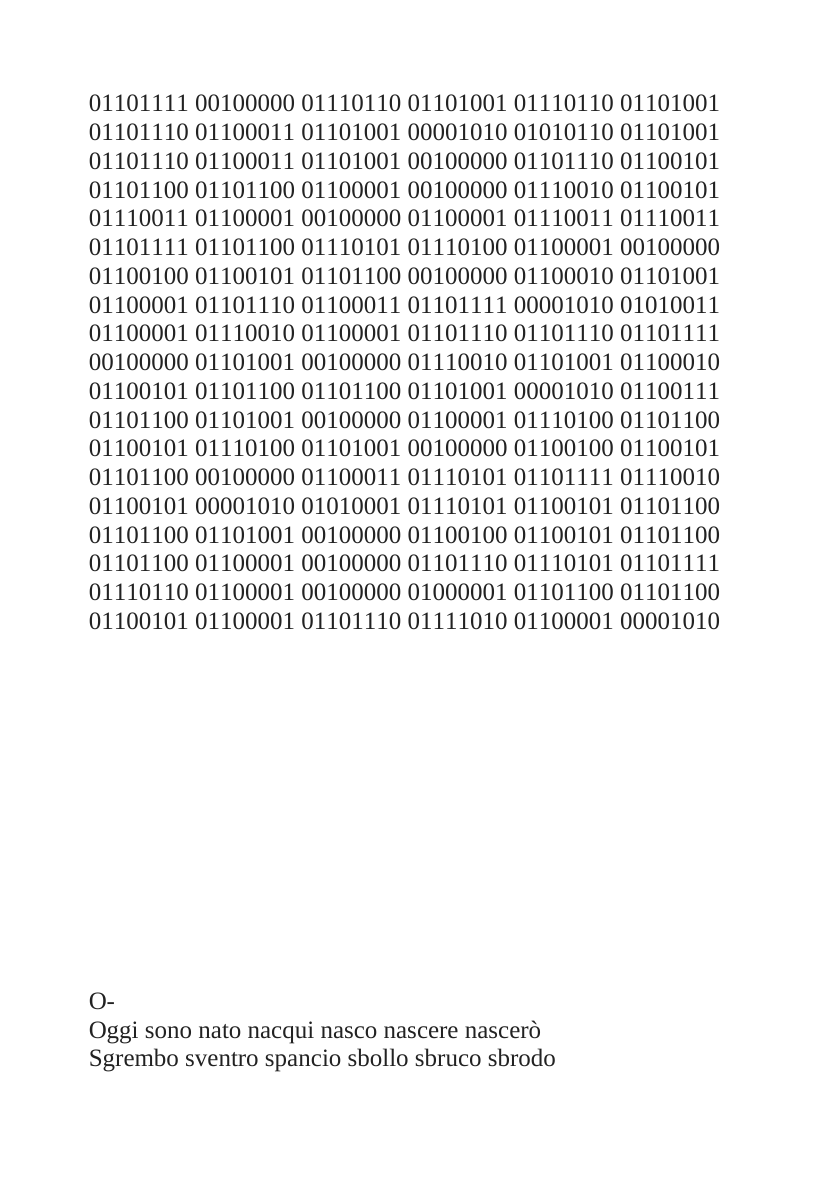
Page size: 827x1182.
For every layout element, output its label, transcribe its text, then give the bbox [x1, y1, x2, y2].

text Sgrembo sventro spancio sbollo sbruco sbrodo [88, 1043, 738, 1072]
text O- [88, 986, 738, 1015]
subtitle Oggi sono nato nacqui nasco nascere nascerò [88, 1015, 738, 1043]
text 01101111 00100000 01110110 01101001 01110110 01101001 01101110 01100011 01101001 00001010 01010110 01101001 01101110 01100011 01101001 00100000 01101110 01100101 01101100 01101100 01100001 00100000 01110010 01100101 01110011 01100001 00100000 01100001 01110011 01110011 01101111 01101100 01110101 01110100 01100001 00100000 01100100 01100101 01101100 00100000 01100010 01101001 01100001 01101110 01100011 01101111 00001010 01010011 01100001 01110010 01100001 01101110 01101110 01101111 00100000 01101001 00100000 01110010 01101001 01100010 01100101 01101100 01101100 01101001 00001010 01100111 01101100 01101001 00100000 01100001 01110100 01101100 01100101 01110100 01101001 00100000 01100100 01100101 01101100 00100000 01100011 01110101 01101111 01110010 01100101 00001010 01010001 01110101 01100101 01101100 01101100 01101001 00100000 01100100 01100101 01101100 01101100 01100001 00100000 01101110 01110101 01101111 01110110 01100001 00100000 01000001 01101100 01101100 01100101 01100001 01101110 01111010 01100001 00001010 [88, 88, 738, 635]
